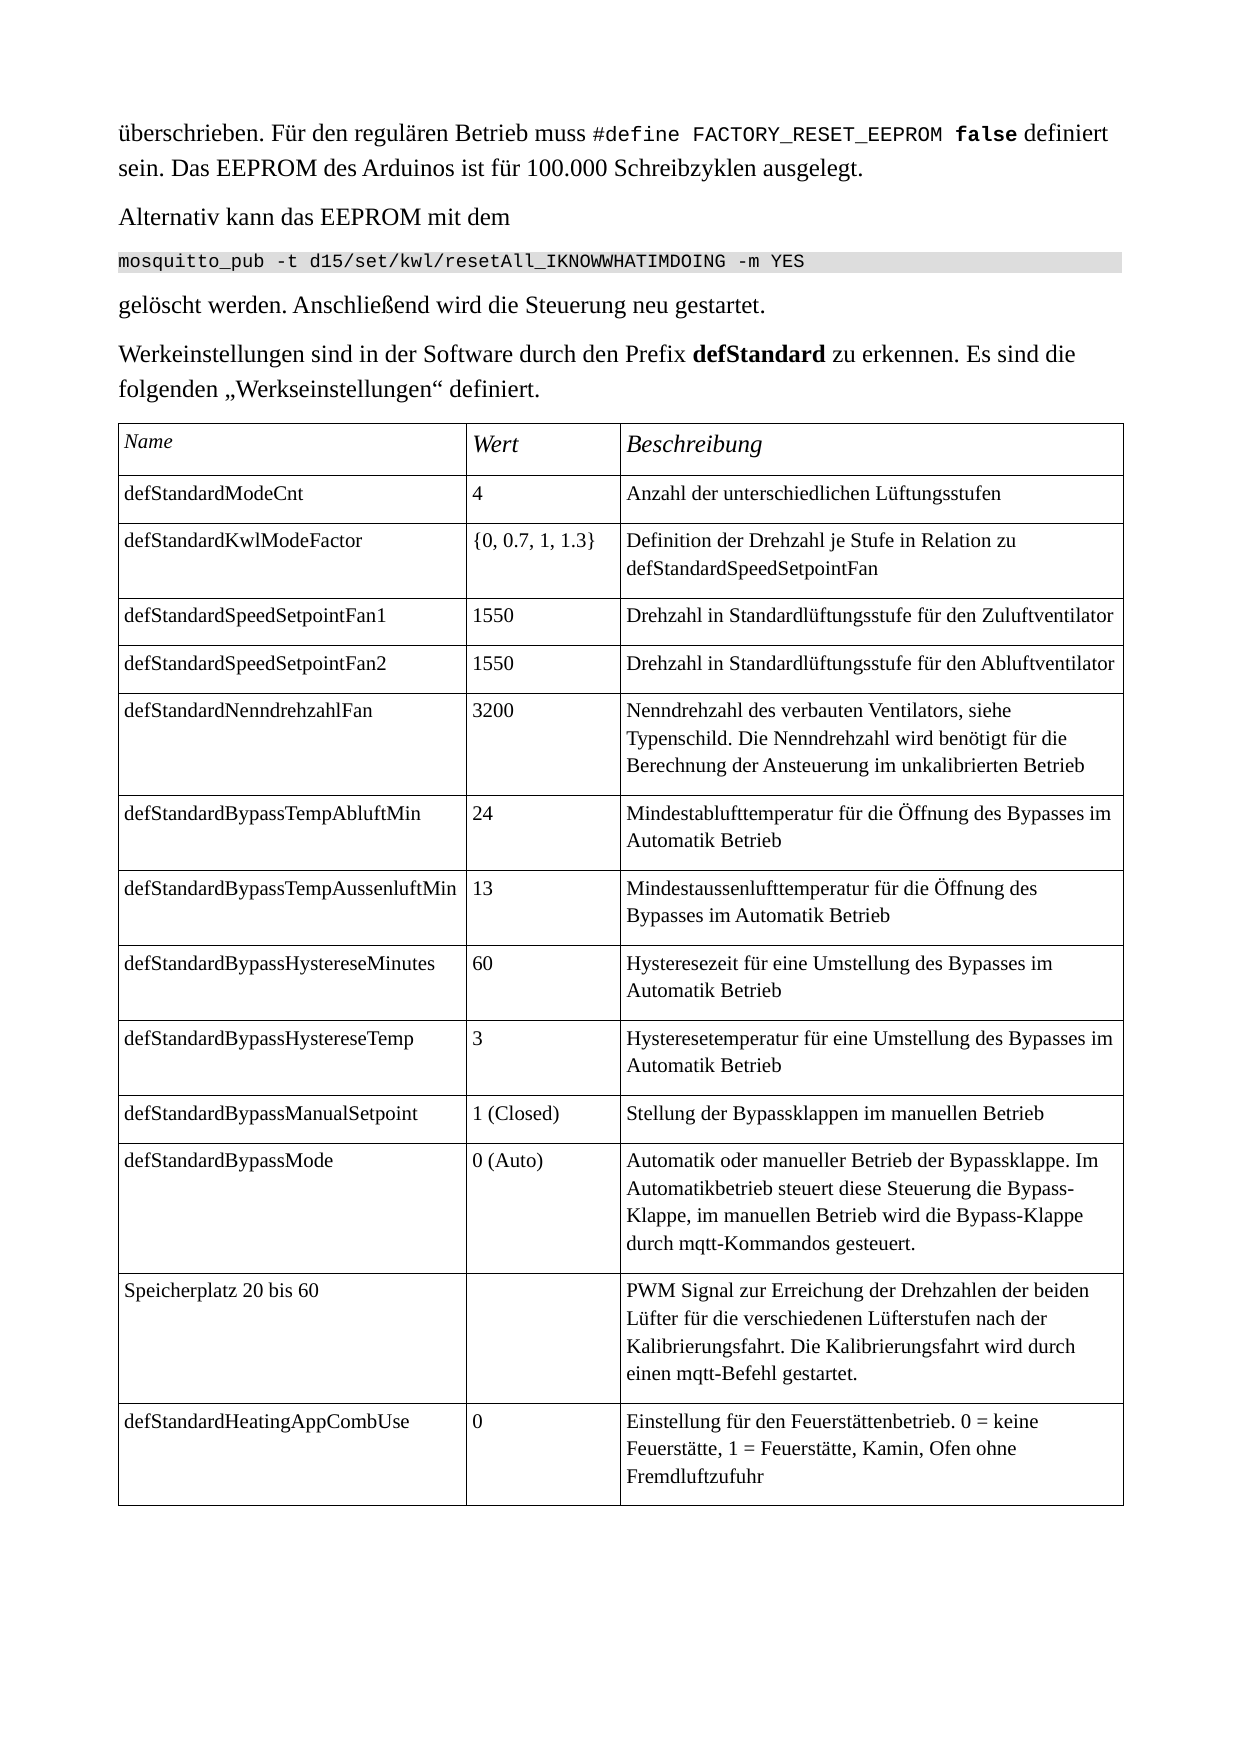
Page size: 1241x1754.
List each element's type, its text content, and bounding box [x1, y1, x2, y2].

text überschrieben. Für den regulären Betrieb muss #define FACTORY_RESET_EEPROM false definiert sein. Das EEPROM des Arduinos ist für 100.000 Schreibzyklen ausgelegt. [118, 118, 1122, 182]
text gelöscht werden. Anschließend wird die Steuerung neu gestartet. [118, 291, 1122, 319]
table_cell 0 [467, 1404, 620, 1505]
table_cell 1550 [467, 599, 620, 645]
table_cell Nenndrehzahl des verbauten Ventilators, siehe Typenschild. Die Nenndrehzahl wird benötigt für die Berechnung der Ansteuerung im unkalibrierten Betrieb [621, 694, 1123, 795]
table_cell Automatik oder manueller Betrieb der Bypassklappe. Im Automatikbetrieb steuert diese Steuerung die Bypass-Klappe, im manuellen Betrieb wird die Bypass-Klappe durch mqtt-Kommandos gesteuert. [621, 1144, 1123, 1273]
table_cell defStandardBypassTempAbluftMin [119, 796, 466, 870]
table_cell [467, 1274, 620, 1403]
table_header Wert [467, 424, 620, 475]
text Alternativ kann das EEPROM mit dem [118, 202, 1122, 231]
table_cell 4 [467, 476, 620, 523]
text Werkeinstellungen sind in der Software durch den Prefix defStandard zu erkennen. Es sind die folgenden „Werkseinstellungen“ definiert. [118, 339, 1122, 403]
table_cell Speicherplatz 20 bis 60 [119, 1274, 466, 1403]
table_cell defStandardModeCnt [119, 476, 466, 523]
table_cell defStandardBypassMode [119, 1144, 466, 1273]
table_cell 3 [467, 1021, 620, 1095]
table_cell Mindestaussenlufttemperatur für die Öffnung des Bypasses im Automatik Betrieb [621, 871, 1123, 945]
table_cell defStandardBypassHystereseMinutes [119, 946, 466, 1020]
table_header Beschreibung [621, 424, 1123, 475]
table_cell defStandardSpeedSetpointFan2 [119, 646, 466, 692]
table_cell defStandardBypassTempAussenluftMin [119, 871, 466, 945]
table_cell Mindestablufttemperatur für die Öffnung des Bypasses im Automatik Betrieb [621, 796, 1123, 870]
table_cell Einstellung für den Feuerstättenbetrieb. 0 = keine Feuerstätte, 1 = Feuerstätte, Kamin, Ofen ohne Fremdluftzufuhr [621, 1404, 1123, 1505]
table_cell defStandardSpeedSetpointFan1 [119, 599, 466, 645]
text mosquitto_pub -t d15/set/kwl/resetAll_IKNOWWHATIMDOING -m YES [118, 252, 1122, 273]
table_cell defStandardHeatingAppCombUse [119, 1404, 466, 1505]
table_cell 0 (Auto) [467, 1144, 620, 1273]
table_cell defStandardNenndrehzahlFan [119, 694, 466, 795]
table_cell Definition der Drehzahl je Stufe in Relation zu defStandardSpeedSetpointFan [621, 524, 1123, 598]
table_cell PWM Signal zur Erreichung der Drehzahlen der beiden Lüfter für die verschiedenen Lüfterstufen nach der Kalibrierungsfahrt. Die Kalibrierungsfahrt wird durch einen mqtt-Befehl gestartet. [621, 1274, 1123, 1403]
table_cell Hysteresetemperatur für eine Umstellung des Bypasses im Automatik Betrieb [621, 1021, 1123, 1095]
table_cell defStandardBypassManualSetpoint [119, 1096, 466, 1142]
table_cell Hysteresezeit für eine Umstellung des Bypasses im Automatik Betrieb [621, 946, 1123, 1020]
table_cell Anzahl der unterschiedlichen Lüftungsstufen [621, 476, 1123, 523]
table_cell 1 (Closed) [467, 1096, 620, 1142]
table_cell {0, 0.7, 1, 1.3} [467, 524, 620, 598]
table_cell Stellung der Bypassklappen im manuellen Betrieb [621, 1096, 1123, 1142]
table_cell 13 [467, 871, 620, 945]
table_header Name [119, 424, 466, 475]
table_cell 1550 [467, 646, 620, 692]
table_cell defStandardKwlModeFactor [119, 524, 466, 598]
table_cell defStandardBypassHystereseTemp [119, 1021, 466, 1095]
table_cell 60 [467, 946, 620, 1020]
table_cell 3200 [467, 694, 620, 795]
table_cell Drehzahl in Standardlüftungsstufe für den Zuluftventilator [621, 599, 1123, 645]
table_cell Drehzahl in Standardlüftungsstufe für den Abluftventilator [621, 646, 1123, 692]
table_cell 24 [467, 796, 620, 870]
